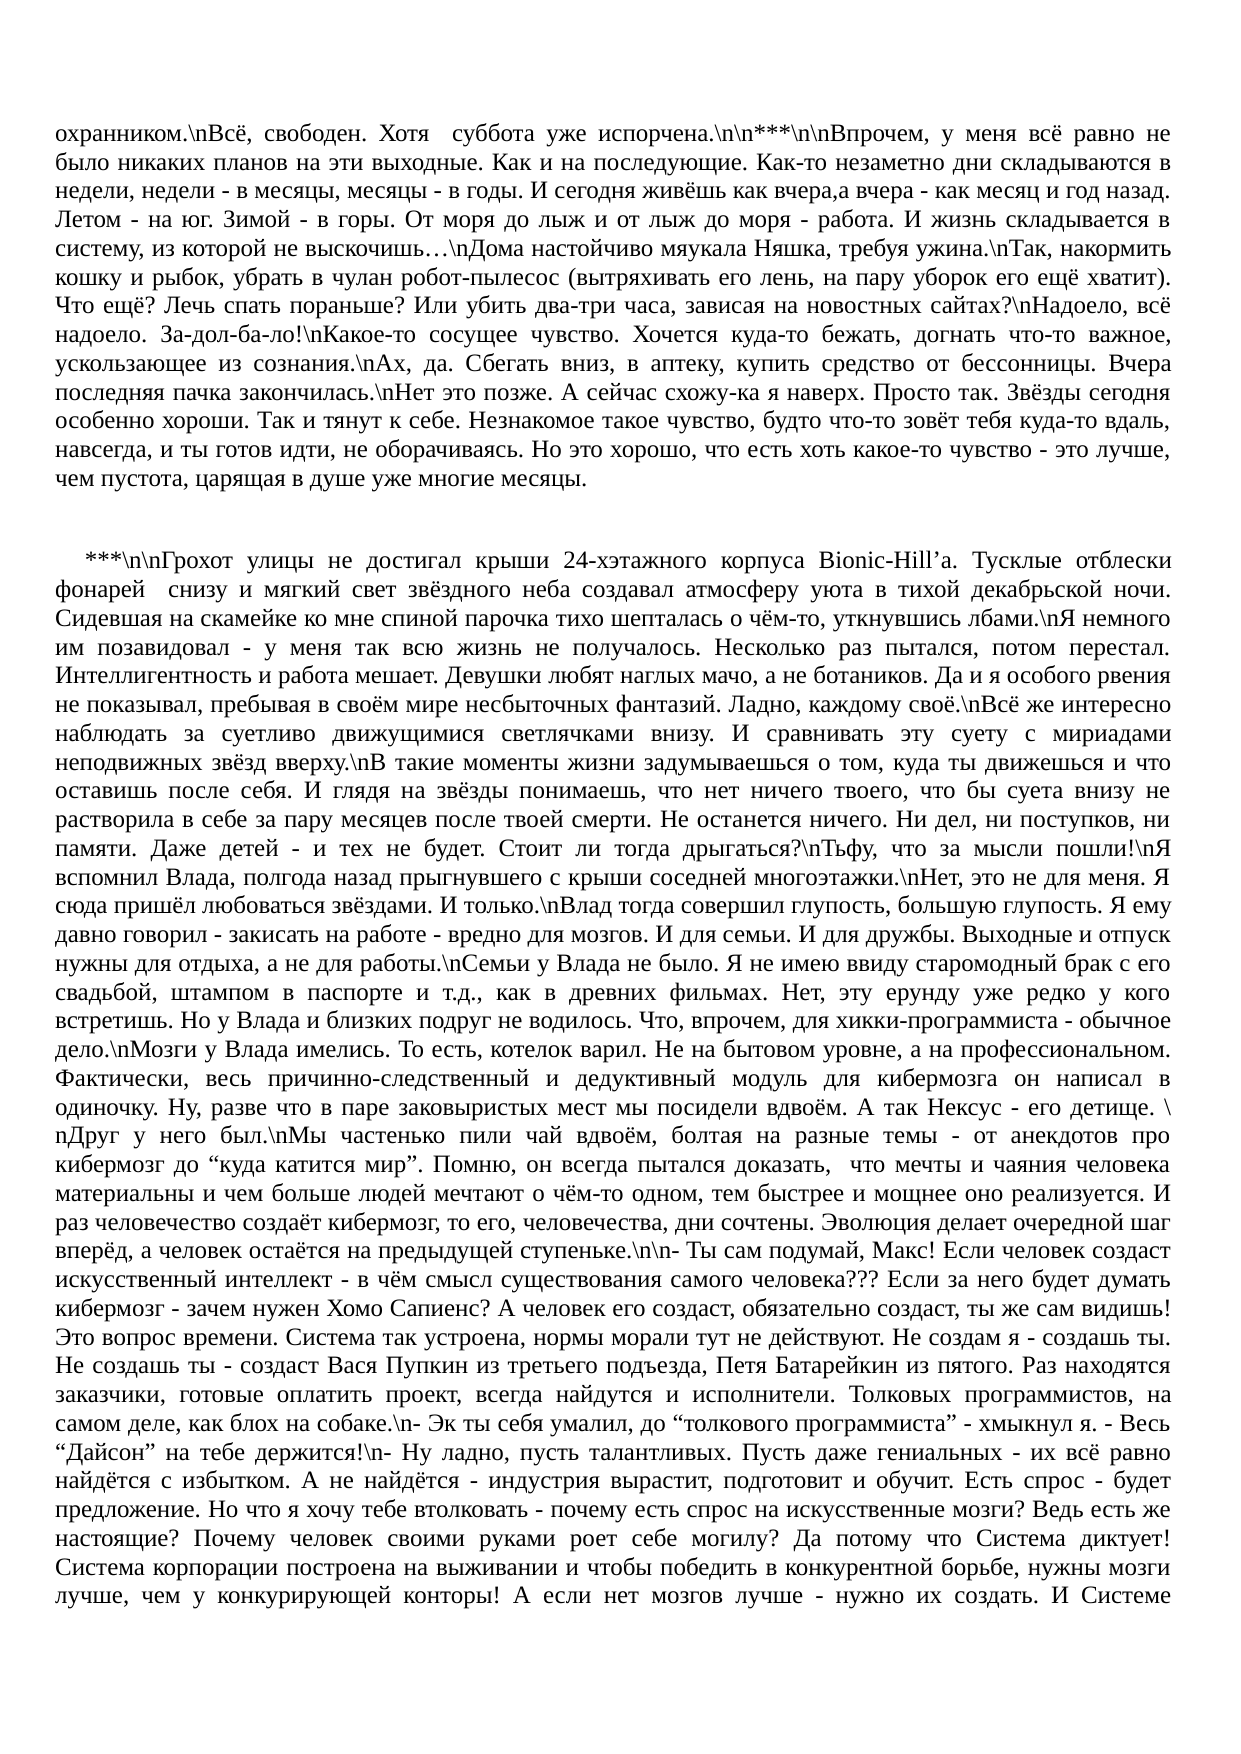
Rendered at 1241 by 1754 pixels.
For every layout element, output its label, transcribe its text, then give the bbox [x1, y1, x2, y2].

text ***\n\nГрохот улицы не достигал крыши 24-хэтажного корпуса Bionic-Hill’а. Тусклые отблески фонарей снизу и мягкий свет звёздного неба создавал атмосферу уюта в тихой декабрьской ночи. Сидевшая на скамейке ко мне спиной парочка тихо шепталась о чём-то, уткнувшись лбами.\nЯ немного им позавидовал - у меня так всю жизнь не получалось. Несколько раз пытался, потом перестал. Интеллигентность и работа мешает. Девушки любят наглых мачо, а не ботаников. Да и я особого рвения не показывал, пребывая в своём мире несбыточных фантазий. Ладно, каждому своё.\nВсё же интересно наблюдать за суетливо движущимися светлячками внизу. И сравнивать эту суету с мириадами неподвижных звёзд вверху.\nВ такие моменты жизни задумываешься о том, куда ты движешься и что оставишь после себя. И глядя на звёзды понимаешь, что нет ничего твоего, что бы суета внизу не растворила в себе за пару месяцев после твоей смерти. Не останется ничего. Ни дел, ни поступков, ни памяти. Даже детей - и тех не будет. Стоит ли тогда дрыгаться?\nТьфу, что за мысли пошли!\nЯ вспомнил Влада, полгода назад прыгнувшего с крыши соседней многоэтажки.\nНет, это не для меня. Я сюда пришёл любоваться звёздами. И только.\nВлад тогда совершил глупость, большую глупость. Я ему давно говорил - закисать на работе - вредно для мозгов. И для семьи. И для дружбы. Выходные и отпуск нужны для отдыха, а не для работы.\nСемьи у Влада не было. Я не имею ввиду старомодный брак с его свадьбой, штампом в паспорте и т.д., как в древних фильмах. Нет, эту ерунду уже редко у кого встретишь. Но у Влада и близких подруг не водилось. Что, впрочем, для хикки-программиста - обычное дело.\nМозги у Влада имелись. То есть, котелок варил. Не на бытовом уровне, а на профессиональном. Фактически, весь причинно-следственный и дедуктивный модуль для кибермозга он написал в одиночку. Ну, разве что в паре заковыристых мест мы посидели вдвоём. А так Нексус - его детище. \nДруг у него был.\nМы частенько пили чай вдвоём, болтая на разные темы - от анекдотов про кибермозг до “куда катится мир”. Помню, он всегда пытался доказать, что мечты и чаяния человека материальны и чем больше людей мечтают о чём-то одном, тем быстрее и мощнее оно реализуется. И раз человечество создаёт кибермозг, то его, человечества, дни сочтены. Эволюция делает очередной шаг вперёд, а человек остаётся на предыдущей ступеньке.\n\n- Ты сам подумай, Макс! Если человек создаст искусственный интеллект - в чём смысл существования самого человека??? Если за него будет думать кибермозг - зачем нужен Хомо Сапиенс? А человек его создаст, обязательно создаст, ты же сам видишь! Это вопрос времени. Система так устроена, нормы морали тут не действуют. Не создам я - создашь ты. Не создашь ты - создаст Вася Пупкин из третьего подъезда, Петя Батарейкин из пятого. Раз находятся заказчики, готовые оплатить проект, всегда найдутся и исполнители. Толковых программистов, на самом деле, как блох на собаке.\n- Эк ты себя умалил, до “толкового программиста” - хмыкнул я. - Весь “Дайсон” на тебе держится!\n- Ну ладно, пусть талантливых. Пусть даже гениальных - их всё равно найдётся с избытком. А не найдётся - индустрия вырастит, подготовит и обучит. Есть спрос - будет предложение. Но что я хочу тебе втолковать - почему есть спрос на искусственные мозги? Ведь есть же настоящие? Почему человек своими руками роет себе могилу? Да потому что Система диктует! Система корпорации построена на выживании и чтобы победить в конкурентной борьбе, нужны мозги лучше, чем у конкурирующей конторы! А если нет мозгов лучше - нужно их создать. И Системе [55, 546, 1172, 1609]
text охранником.\nВсё, свободен. Хотя суббота уже испорчена.\n\n***\n\nВпрочем, у меня всё равно не было никаких планов на эти выходные. Как и на последующие. Как-то незаметно дни складываются в недели, недели - в месяцы, месяцы - в годы. И сегодня живёшь как вчера,а вчера - как месяц и год назад. Летом - на юг. Зимой - в горы. От моря до лыж и от лыж до моря - работа. И жизнь складывается в систему, из которой не выскочишь…\nДома настойчиво мяукала Няшка, требуя ужина.\nТак, накормить кошку и рыбок, убрать в чулан робот-пылесос (вытряхивать его лень, на пару уборок его ещё хватит). Что ещё? Лечь спать пораньше? Или убить два-три часа, зависая на новостных сайтах?\nНадоело, всё надоело. За-дол-ба-ло!\nКакое-то сосущее чувство. Хочется куда-то бежать, догнать что-то важное, ускользающее из сознания.\nАх, да. Сбегать вниз, в аптеку, купить средство от бессонницы. Вчера последняя пачка закончилась.\nНет это позже. А сейчас схожу-ка я наверх. Просто так. Звёзды сегодня особенно хороши. Так и тянут к себе. Незнакомое такое чувство, будто что-то зовёт тебя куда-то вдаль, навсегда, и ты готов идти, не оборачиваясь. Но это хорошо, что есть хоть какое-то чувство - это лучше, чем пустота, царящая в душе уже многие месяцы. [55, 118, 1172, 492]
